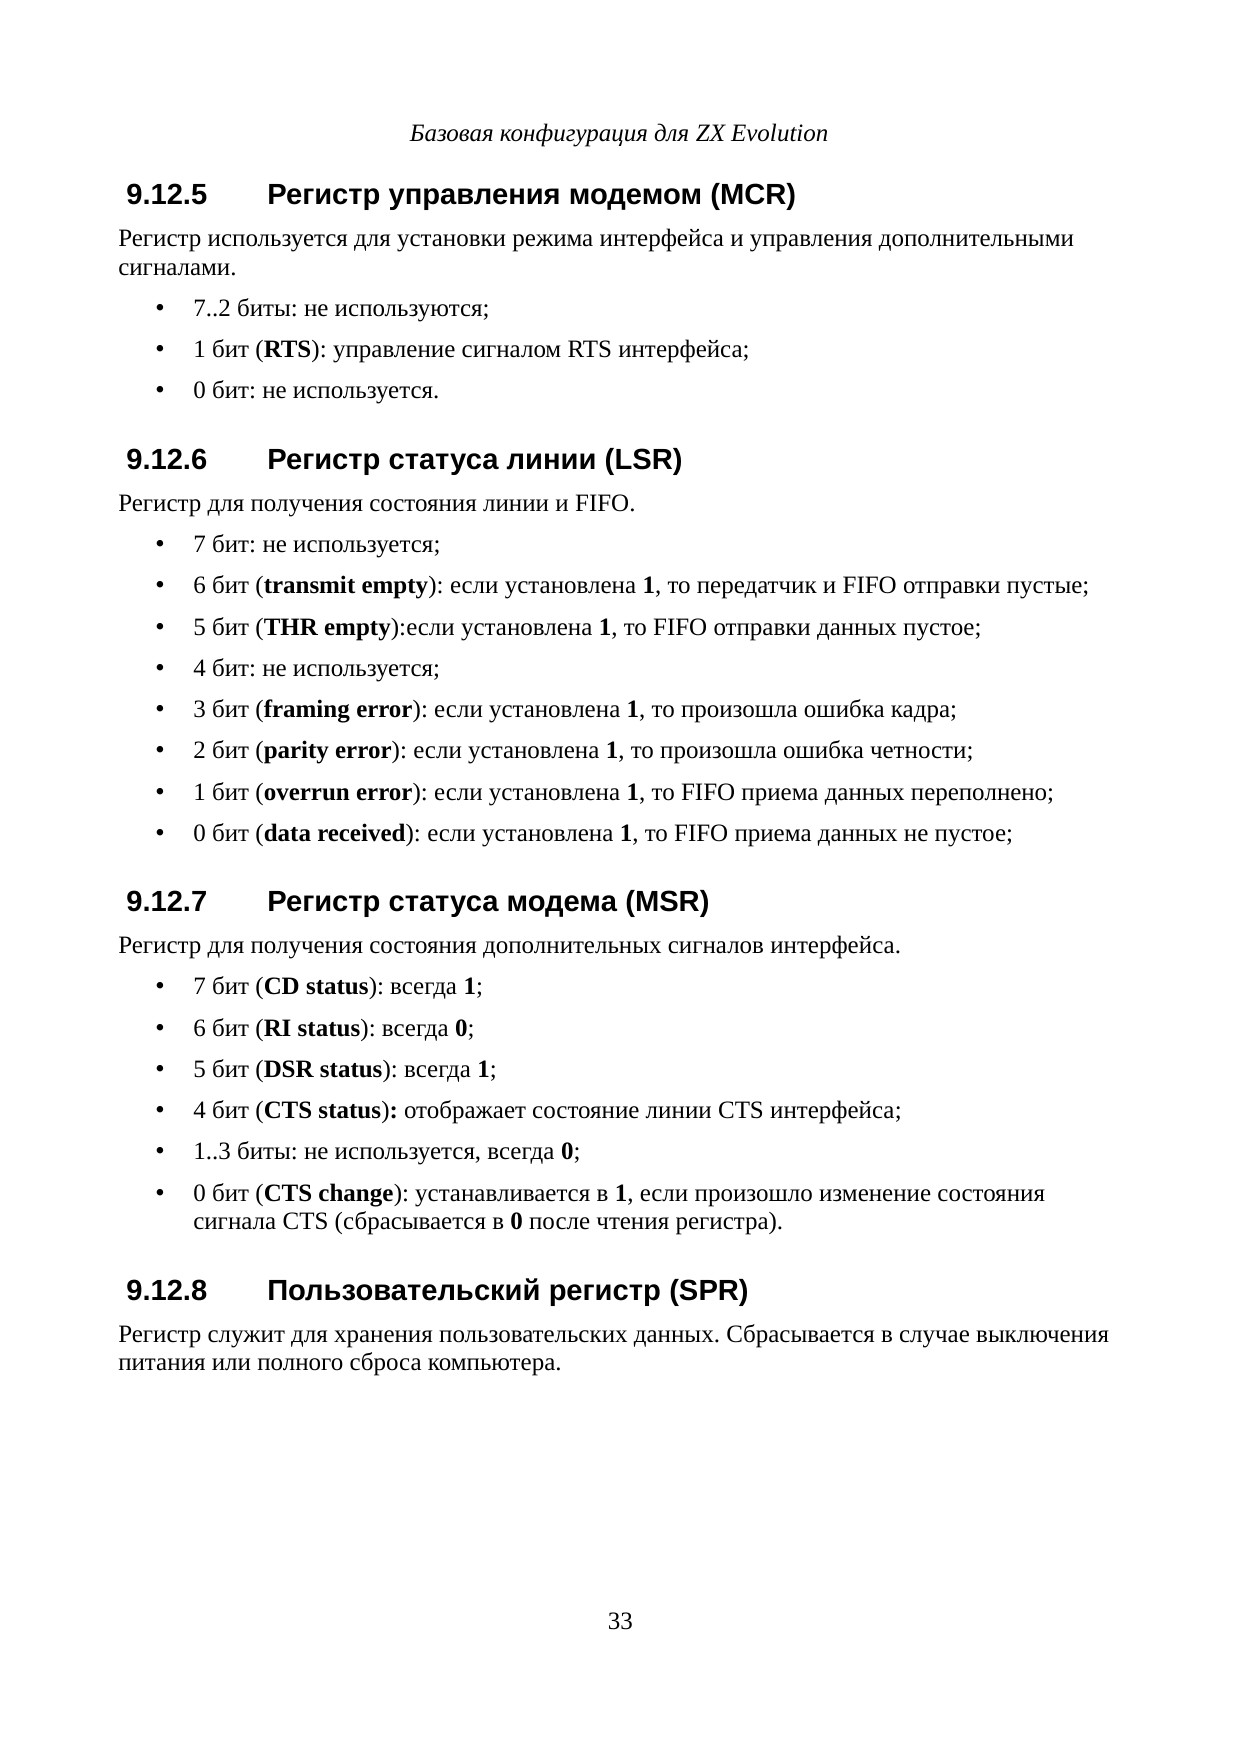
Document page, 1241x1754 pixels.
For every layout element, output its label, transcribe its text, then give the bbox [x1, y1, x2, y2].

subtitle Регистр управления модемом (MCR) [118, 177, 1122, 211]
text Регистр используется для установки режима интерфейса и управления дополнительными сигналами. [118, 223, 1122, 281]
list 6 бит (transmit empty): если установлена 1, то передатчик и FIFO отправки пустые; [156, 570, 1122, 599]
list 7 бит (CD status): всегда 1; [156, 971, 1122, 1000]
list 1 бит (overrun error): если установлена 1, то FIFO приема данных переполнено; [156, 777, 1122, 805]
subtitle Регистр статуса линии (LSR) [118, 442, 1122, 475]
subtitle Пользовательский регистр (SPR) [118, 1273, 1122, 1306]
subtitle Регистр статуса модема (MSR) [118, 884, 1122, 918]
text Регистр для получения состояния линии и FIFO. [118, 488, 1122, 517]
list 7 бит: не используется; [156, 529, 1122, 558]
list 7..2 биты: не используются; [156, 293, 1122, 322]
text Регистр для получения состояния дополнительных сигналов интерфейса. [118, 930, 1122, 959]
list 4 бит (CTS status): отображает состояние линии CTS интерфейса; [156, 1095, 1122, 1124]
list 1 бит (RTS): управление сигналом RTS интерфейса; [156, 334, 1122, 363]
list 3 бит (framing error): если установлена 1, то произошла ошибка кадра; [156, 694, 1122, 723]
list 5 бит (THR empty):если установлена 1, то FIFO отправки данных пустое; [156, 612, 1122, 640]
list 4 бит: не используется; [156, 653, 1122, 682]
list 0 бит: не используется. [156, 376, 1122, 404]
list 0 бит (data received): если установлена 1, то FIFO приема данных не пустое; [156, 818, 1122, 847]
list 2 бит (parity error): если установлена 1, то произошла ошибка четности; [156, 735, 1122, 764]
list 5 бит (DSR status): всегда 1; [156, 1054, 1122, 1083]
list 1..3 биты: не используется, всегда 0; [156, 1136, 1122, 1165]
text Регистр служит для хранения пользовательских данных. Сбрасывается в случае выключения питания или полного сброса компьютера. [118, 1319, 1122, 1376]
list 6 бит (RI status): всегда 0; [156, 1013, 1122, 1041]
list 0 бит (CTS change): устанавливается в 1, если произошло изменение состояния сигнала CTS (сбрасывается в 0 после чтения регистра). [156, 1178, 1122, 1235]
